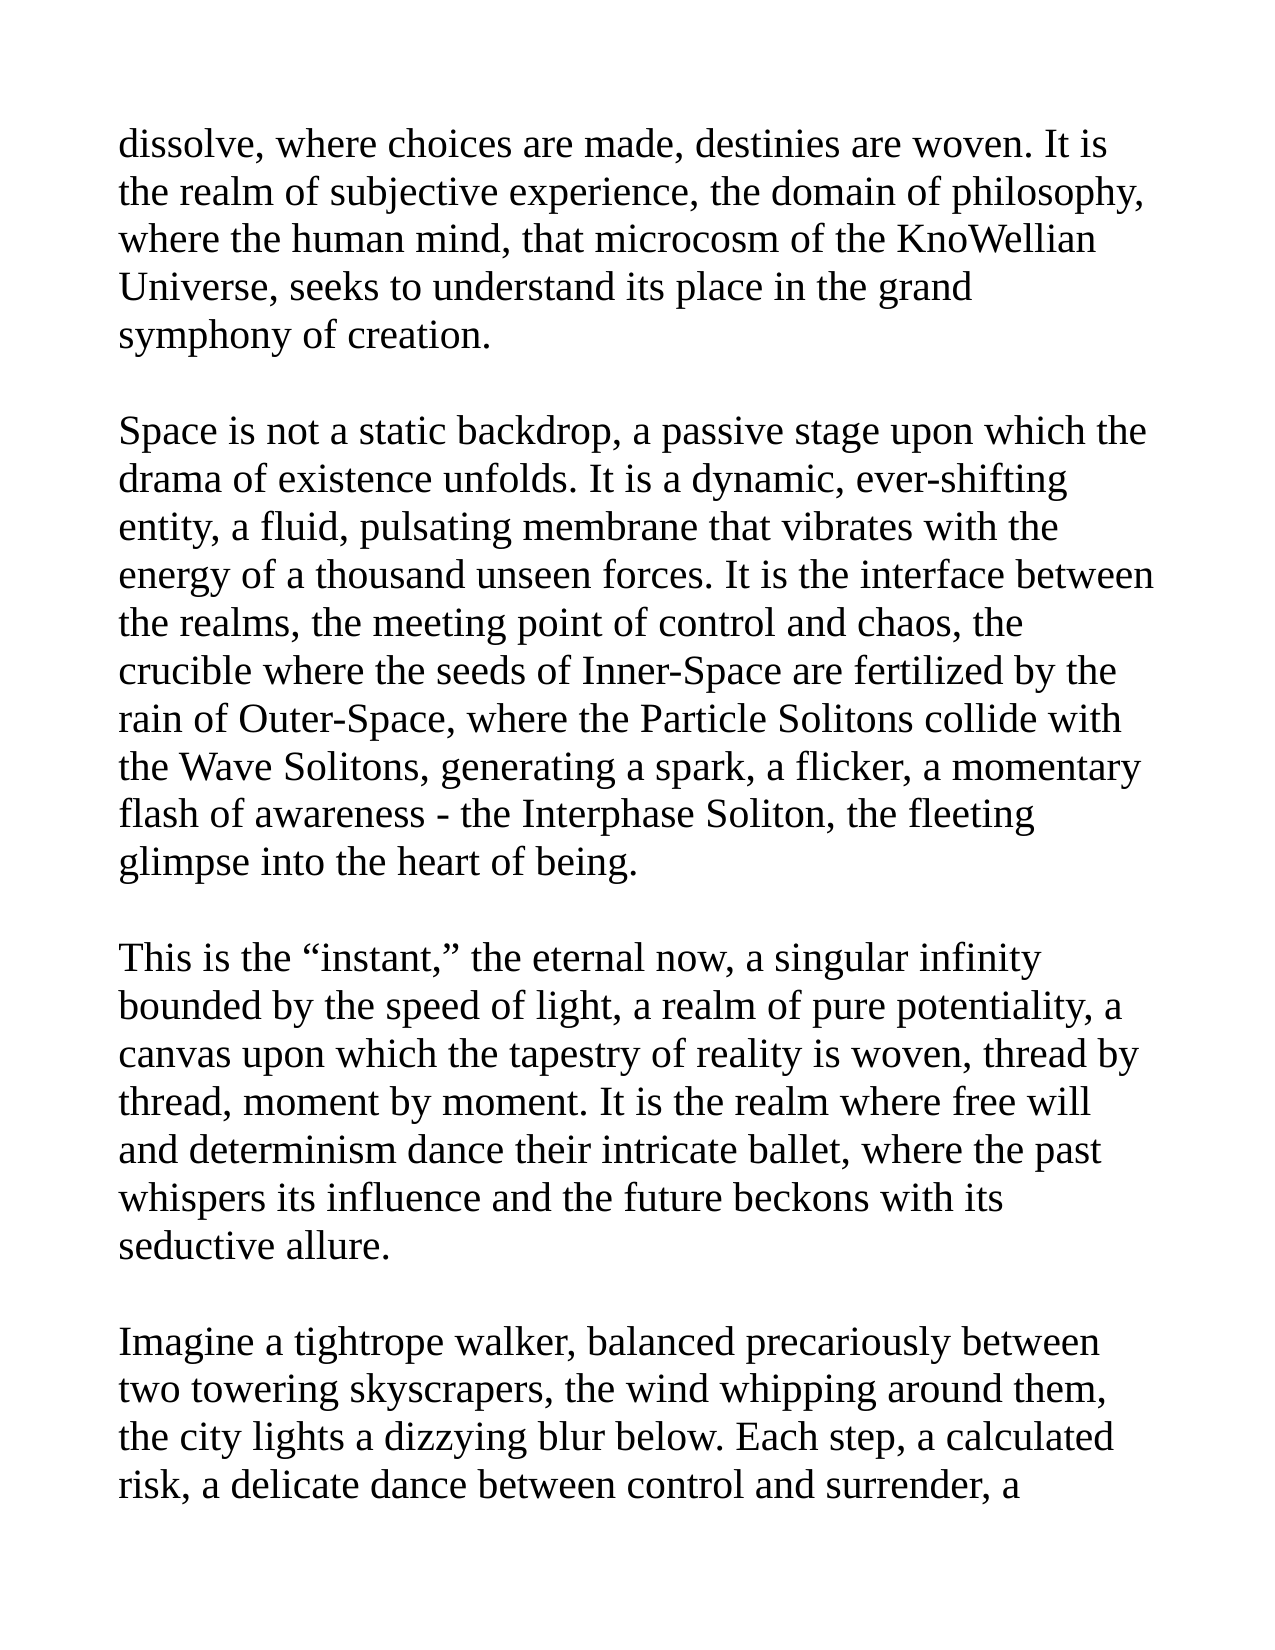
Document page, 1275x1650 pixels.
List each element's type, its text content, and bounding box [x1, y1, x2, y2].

text Imagine a tightrope walker, balanced precariously between two towering skyscrapers, the wind whipping around them, the city lights a dizzying blur below. Each step, a calculated risk, a delicate dance between control and surrender, a [118, 1316, 1157, 1508]
text This is the “instant,” the eternal now, a singular infinity bounded by the speed of light, a realm of pure potentiality, a canvas upon which the tapestry of reality is woven, thread by thread, moment by moment. It is the realm where free will and determinism dance their intricate ballet, where the past whispers its influence and the future beckons with its seductive allure. [118, 933, 1157, 1268]
text Space is not a static backdrop, a passive stage upon which the drama of existence unfolds. It is a dynamic, ever-shifting entity, a fluid, pulsating membrane that vibrates with the energy of a thousand unseen forces. It is the interface between the realms, the meeting point of control and chaos, the crucible where the seeds of Inner-Space are fertilized by the rain of Outer-Space, where the Particle Solitons collide with the Wave Solitons, generating a spark, a flicker, a momentary flash of awareness - the Interphase Soliton, the fleeting glimpse into the heart of being. [118, 406, 1157, 885]
text dissolve, where choices are made, destinies are woven. It is the realm of subjective experience, the domain of philosophy, where the human mind, that microcosm of the KnoWellian Universe, seeks to understand its place in the grand symphony of creation. [118, 118, 1157, 358]
